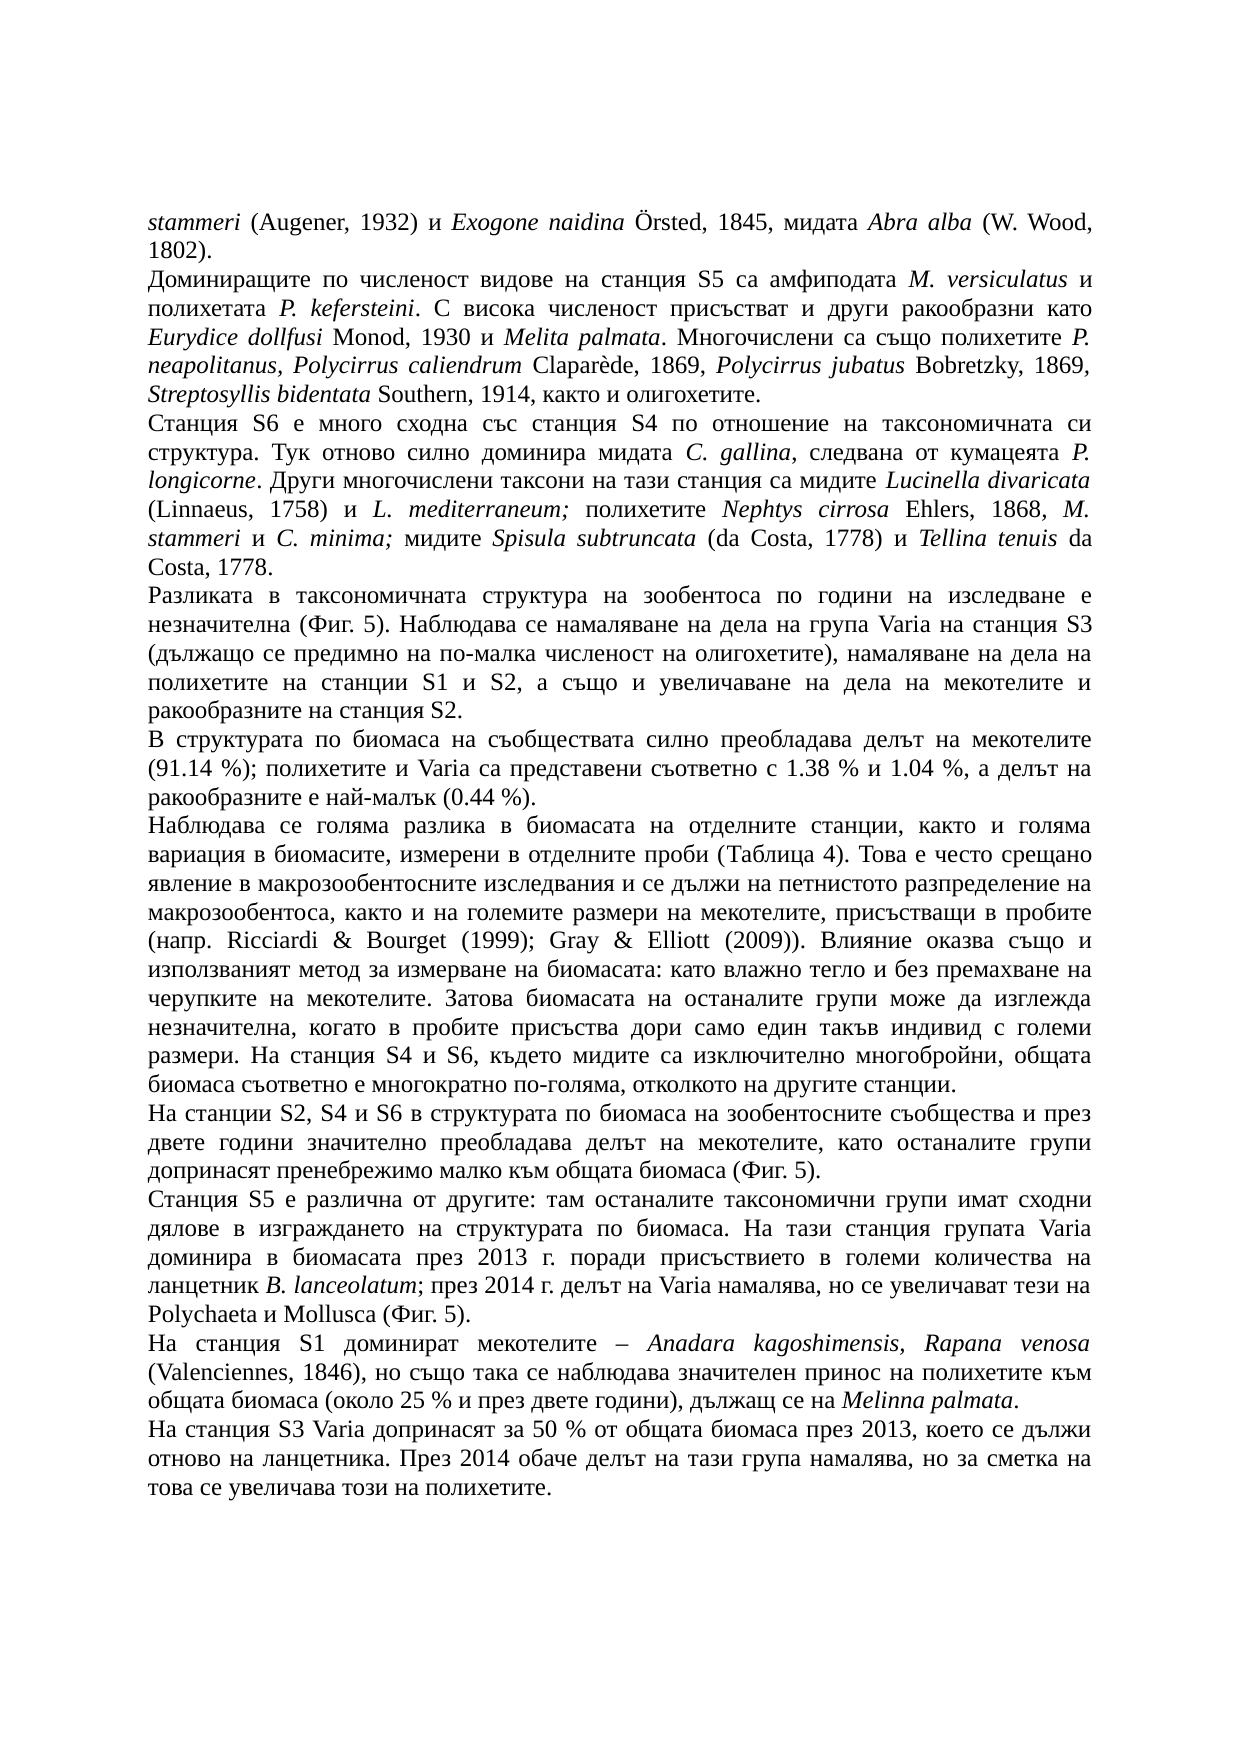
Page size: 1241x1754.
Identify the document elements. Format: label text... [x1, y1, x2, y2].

text Станция S6 е много сходна със станция S4 по отношение на таксономичната си структура. Тук отново силно доминира мидата C. gallina, следвана от кумацеята P. longicorne. Други многочислени таксони на тази станция са мидите Lucinella divaricata (Linnaeus, 1758) и L. mediterraneum; полихетите Nephtys cirrosa Ehlers, 1868, M. stammeri и C. minima; мидите Spisula subtruncata (da Costa, 1778) и Tellina tenuis da Costa, 1778. [148, 408, 1093, 580]
text На станции S2, S4 и S6 в структурата по биомаса на зообентосните съобщества и през двете години значително преобладава делът на мекотелите, като останалите групи допринасят пренебрежимо малко към общата биомаса (Фиг. 5). [148, 1098, 1093, 1184]
text Доминиращите по численост видове на станция S5 са амфиподата M. versiculatus и полихетата P. kefersteini. С висока численост присъстват и други ракообразни като Eurydice dollfusi Monod, 1930 и Melita palmata. Многочислени са също полихетите P. neapolitanus, Polycirrus caliendrum Claparède, 1869, Polycirrus jubatus Bobretzky, 1869, Streptosyllis bidentata Southern, 1914, както и олигохетите. [148, 264, 1093, 408]
text На станция S1 доминират мекотелите – Anadara kagoshimensis, Rapana venosa (Valenciennes, 1846), но също така се наблюдава значителен принос на полихетите към общата биомаса (около 25 % и през двете години), дължащ се на Melinna palmata. [148, 1328, 1093, 1414]
text stammeri (Augener, 1932) и Exogone naidina Örsted, 1845, мидата Abra alba (W. Wood, 1802). [148, 207, 1093, 264]
text На станция S3 Varia допринасят за 50 % от общата биомаса през 2013, което се дължи отново на ланцетника. През 2014 обаче делът на тази група намалява, но за сметка на това се увеличава този на полихетите. [148, 1414, 1093, 1500]
text В структурата по биомаса на съобществата силно преобладава делът на мекотелите (91.14 %); полихетите и Varia са представени съответно с 1.38 % и 1.04 %, а делът на ракообразните е най-малък (0.44 %). [148, 724, 1093, 810]
text Наблюдава се голяма разлика в биомасата на отделните станции, както и голяма вариация в биомасите, измерени в отделните проби (Таблица 4). Това е често срещано явление в макрозообентосните изследвания и се дължи на петнистото разпределение на макрозообентоса, както и на големите размери на мекотелите, присъстващи в пробите (напр. Ricciardi & Bourget (1999); Gray & Elliott (2009)). Влияние оказва също и използваният метод за измерване на биомасата: като влажно тегло и без премахване на черупките на мекотелите. Затова биомасата на останалите групи може да изглежда незначителна, когато в пробите присъства дори само един такъв индивид с големи размери. На станция S4 и S6, където мидите са изключително многобройни, общата биомаса съответно е многократно по-голяма, отколкото на другите станции. [148, 810, 1093, 1098]
text Разликата в таксономичната структура на зообентоса по години на изследване е незначителна (Фиг. 5). Наблюдава се намаляване на дела на група Varia на станция S3 (дължащо се предимно на по-малка численост на олигохетите), намаляване на дела на полихетите на станции S1 и S2, а също и увеличаване на дела на мекотелите и ракообразните на станция S2. [148, 580, 1093, 724]
text Станция S5 е различна от другите: там останалите таксономични групи имат сходни дялове в изграждането на структурата по биомаса. На тази станция групата Varia доминира в биомасата през 2013 г. поради присъствието в големи количества на ланцетник B. lanceolatum; през 2014 г. делът на Varia намалява, но се увеличават тези на Polychaeta и Mollusca (Фиг. 5). [148, 1184, 1093, 1328]
